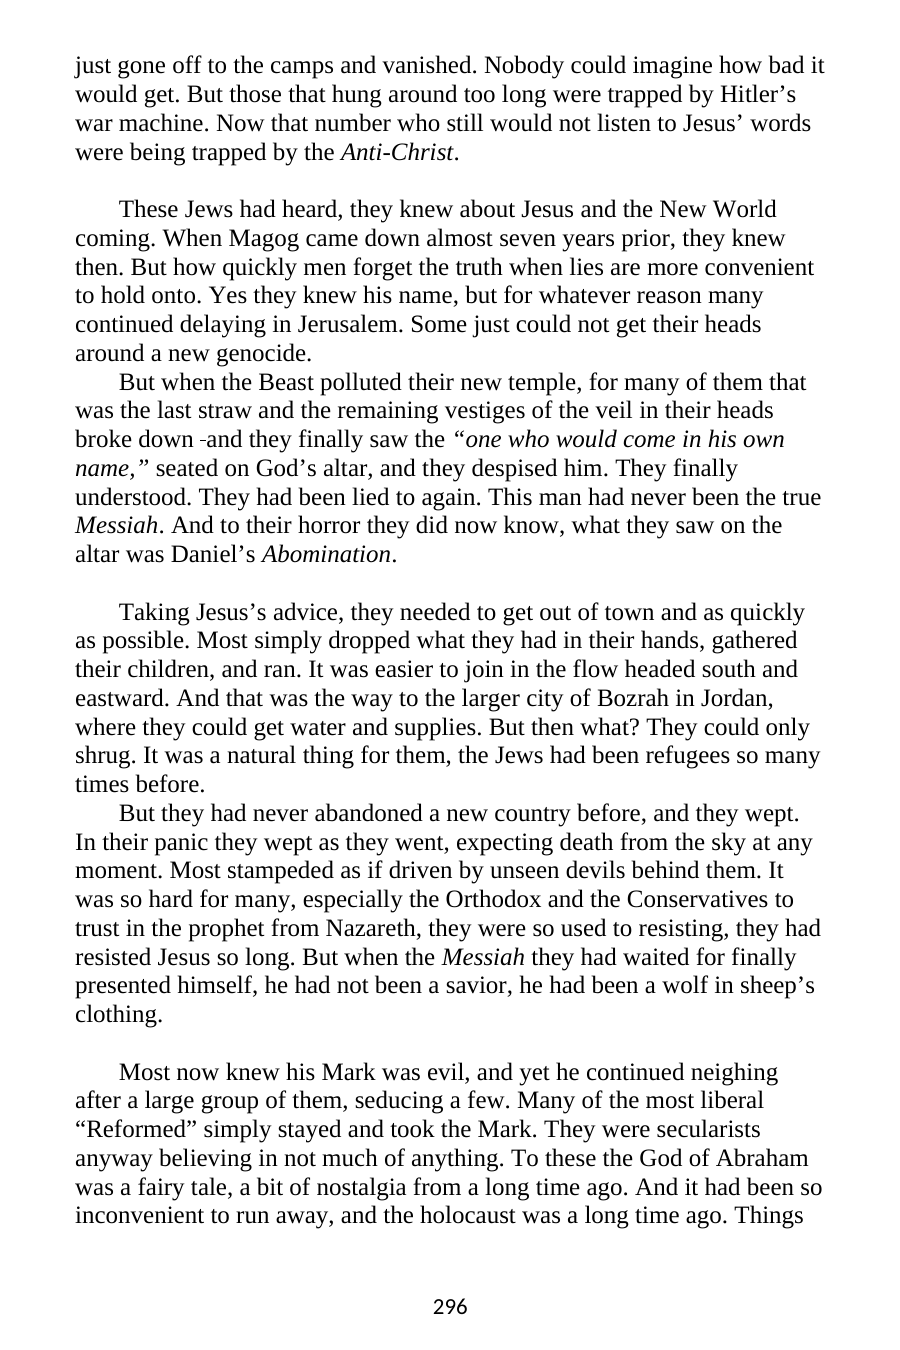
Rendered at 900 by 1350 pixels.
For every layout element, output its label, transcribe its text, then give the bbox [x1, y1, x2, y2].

text Most now knew his Mark was evil, and yet he continued neighing after a large group of them, seducing a few. Many of the most liberal “Reformed” simply stayed and took the Mark. They were secularists anyway believing in not much of anything. To these the God of Abraham was a fairy tale, a bit of nostalgia from a long time ago. And it had been so inconvenient to run away, and the holocaust was a long time ago. Things [75, 1057, 825, 1229]
text These Jews had heard, they knew about Jesus and the New World coming. When Magog came down almost seven years prior, they knew then. But how quickly men forget the truth when lies are more convenient to hold onto. Yes they knew his name, but for whatever reason many continued delaying in Jerusalem. Some just could not get their heads around a new genocide. [75, 194, 825, 367]
text Taking Jesus’s advice, they needed to get out of town and as quickly as possible. Most simply dropped what they had in their hands, gathered their children, and ran. It was easier to join in the flow headed south and eastward. And that was the way to the larger city of Bozrah in Jordan, where they could get water and supplies. But then what? They could only shrug. It was a natural thing for them, the Jews had been refugees so many times before. [75, 597, 825, 798]
text But they had never abandoned a new country before, and they wept. In their panic they wept as they went, expecting death from the sky at any moment. Most stampeded as if driven by unseen devils behind them. It was so hard for many, especially the Orthodox and the Conservatives to trust in the prophet from Nazareth, they were so used to resisting, they had resisted Jesus so long. But when the Messiah they had waited for finally presented himself, he had not been a savior, he had been a wolf in sheep’s clothing. [75, 798, 825, 1028]
text But when the Beast polluted their new temple, for many of them that was the last straw and the remaining vestiges of the veil in their heads broke down and they finally saw the “one who would come in his own name,” seated on God’s altar, and they despised him. They finally understood. They had been lied to again. This man had never been the true Messiah. And to their horror they did now know, what they saw on the altar was Daniel’s Abomination. [75, 367, 825, 568]
text just gone off to the camps and vanished. Nobody could imagine how bad it would get. But those that hung around too long were trapped by Hitler’s war machine. Now that number who still would not listen to Jesus’ words were being trapped by the Anti-Christ. [75, 51, 825, 166]
